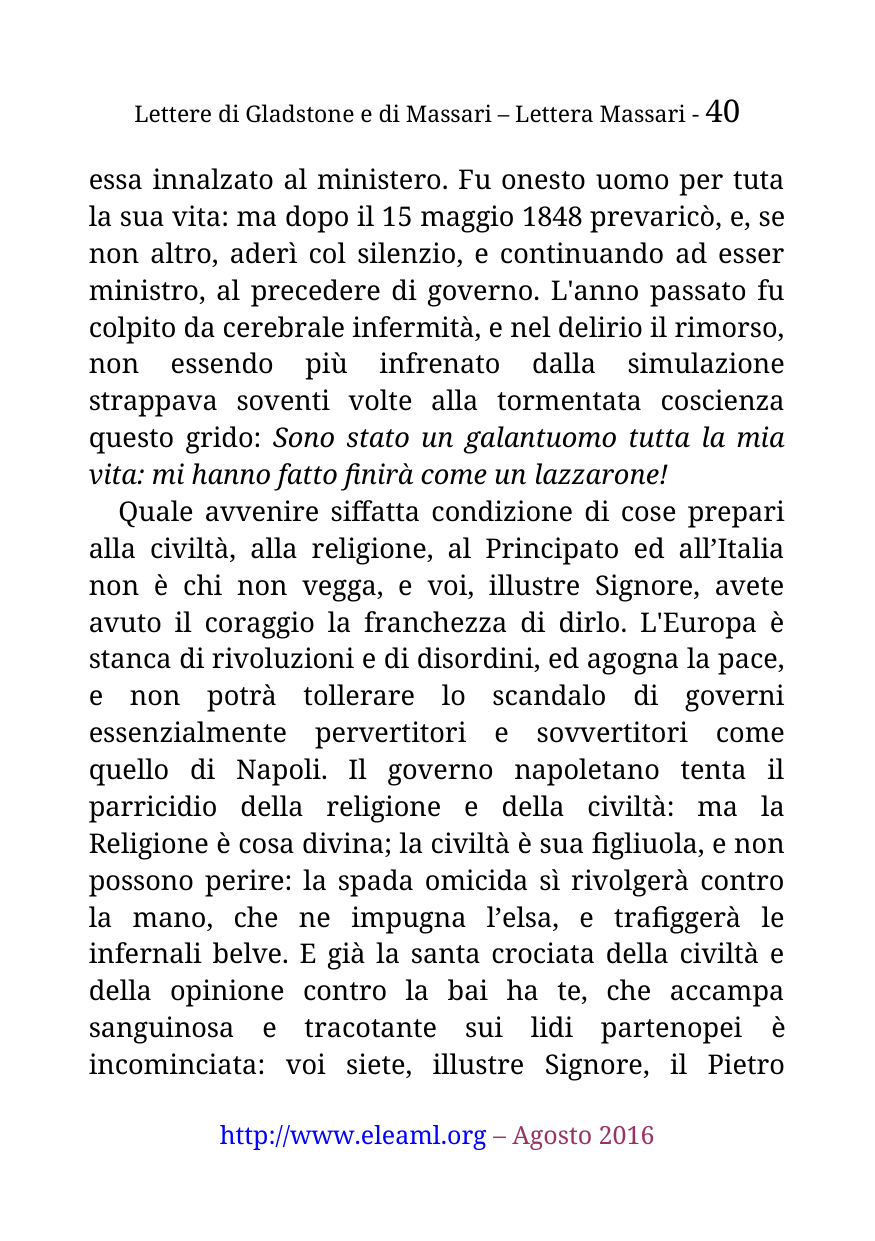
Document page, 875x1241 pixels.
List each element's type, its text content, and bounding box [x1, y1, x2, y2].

text essa innalzato al ministero. Fu onesto uomo per tuta la sua vita: ma dopo il 15 maggio 1848 prevaricò, e, se non altro, aderì col silenzio, e continuando ad esser ministro, al precedere di governo. L'anno passato fu colpito da cerebrale infermità, e nel delirio il rimorso, non essendo più infrenato dalla simulazione strappava soventi volte alla tormentata coscienza questo grido: Sono stato un galantuomo tutta la mia vita: mi hanno fatto finirà come un lazzarone! [88, 161, 786, 492]
text Quale avvenire siffatta condizione di cose prepari alla civiltà, alla religione, al Principato ed all’Italia non è chi non vegga, e voi, illustre Signore, avete avuto il coraggio la franchezza di dirlo. L'Europa è stanca di rivoluzioni e di disordini, ed agogna la pace, e non potrà tollerare lo scandalo di governi essenzialmente pervertitori e sovvertitori come quello di Napoli. Il governo napoletano tenta il parricidio della religione e della civiltà: ma la Religione è cosa divina; la civiltà è sua figliuola, e non possono perire: la spada omicida sì rivolgerà contro la mano, che ne impugna l’elsa, e trafiggerà le infernali belve. E già la santa crociata della civiltà e della opinione contro la bai ha te, che accampa sanguinosa e tracotante sui lidi partenopei è incominciata: voi siete, illustre Signore, il Pietro [88, 492, 786, 1082]
